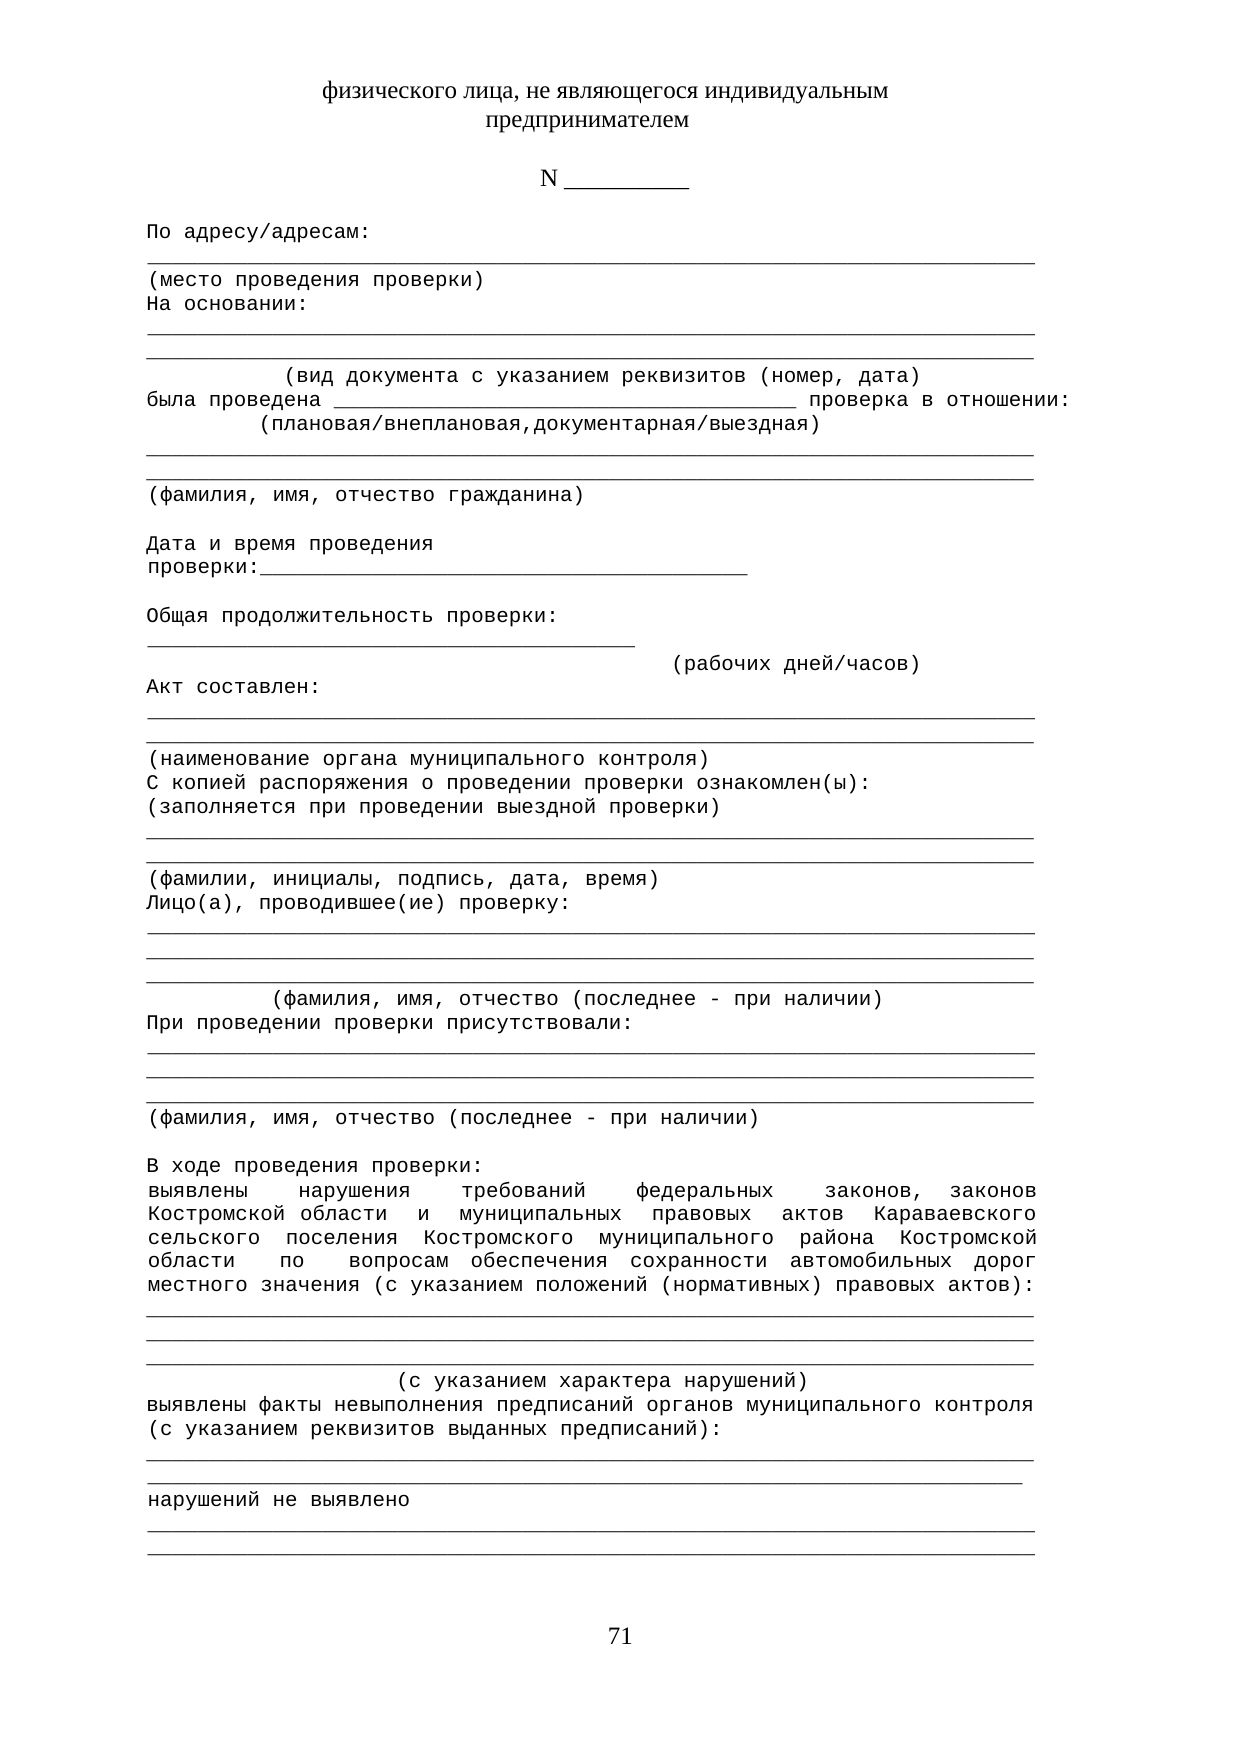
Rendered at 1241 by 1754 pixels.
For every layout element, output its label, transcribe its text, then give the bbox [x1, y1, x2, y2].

text (плановая/внеплановая,документарная/выездная) [146, 413, 1078, 436]
text По адресу/адресам: _______________________________________________________________________ (место проведения проверки) [146, 221, 1039, 292]
text (рабочих дней/часов) [146, 652, 1039, 676]
text физического лица, не являющегося индивидуальным предпринимателем [236, 75, 945, 132]
text выявлены факты невыполнения предписаний органов муниципального контроля (с указанием реквизитов выданных предписаний): [146, 1394, 1039, 1441]
text _______________________________________________________________________ [146, 341, 1039, 364]
text N __________ [148, 163, 1087, 191]
text _______________________________________________________________________ [146, 437, 1039, 460]
text (заполняется при проведении выездной проверки) [146, 796, 1039, 820]
text _______________________________________________________________________ [146, 964, 1039, 987]
text _______________________________________________________________________ [146, 820, 1039, 844]
text (вид документа с указанием реквизитов (номер, дата) [146, 364, 1039, 388]
text На основании: _______________________________________________________________________ [146, 293, 1039, 340]
text выявлены нарушения требований федеральных законов, законов Костромской области и муниципальных правовых актов Караваевского сельского поселения Костромского муниципального района Костромской области по вопросам обеспечения сохранности автомобильных дорог местного значения (с указанием положений (нормативных) правовых актов): [148, 1179, 1037, 1298]
text С копией распоряжения о проведении проверки ознакомлен(ы): [146, 772, 1039, 796]
text Общая продолжительность проверки: _______________________________________ [146, 605, 1039, 652]
text Лицо(а), проводившее(ие) проверку: _______________________________________________________________________ [146, 892, 1039, 939]
text _______________________________________________________________________ (наименование органа муниципального контроля) [146, 724, 1039, 772]
text (с указанием характера нарушений) [146, 1370, 1039, 1394]
text (фамилия, имя, отчество (последнее - при наличии) [146, 988, 1039, 1011]
text _______________________________________________________________________ [146, 1346, 1039, 1369]
text _______________________________________________________________________ (фамилия, имя, отчество (последнее - при наличии) [146, 1083, 1039, 1131]
text _______________________________________________________________________ (фамилия, имя, отчество гражданина) [146, 461, 1039, 508]
text была проведена _____________________________________ проверка в отношении: [146, 389, 1078, 412]
text При проведении проверки присутствовали: _______________________________________________________________________ [146, 1012, 1039, 1059]
text _______________________________________________________________________ [146, 1322, 1039, 1346]
text Дата и время проведения проверки:_______________________________________ [146, 533, 1039, 580]
text _______________________________________________________________________ [146, 939, 1039, 963]
text _______________________________________________________________________ (фамилии, инициалы, подпись, дата, время) [146, 844, 1039, 891]
text _______________________________________________________________________ [146, 1059, 1039, 1083]
text Акт составлен: _______________________________________________________________________ [146, 677, 1039, 724]
text В ходе проведения проверки: [146, 1156, 1039, 1179]
text _______________________________________________________________________ [146, 1298, 1039, 1321]
text _____________________________________________________________________________________________________________________________________________ нарушений не выявлено _______________________________________________________________________ _______________________________________________________________________ [146, 1442, 1039, 1560]
